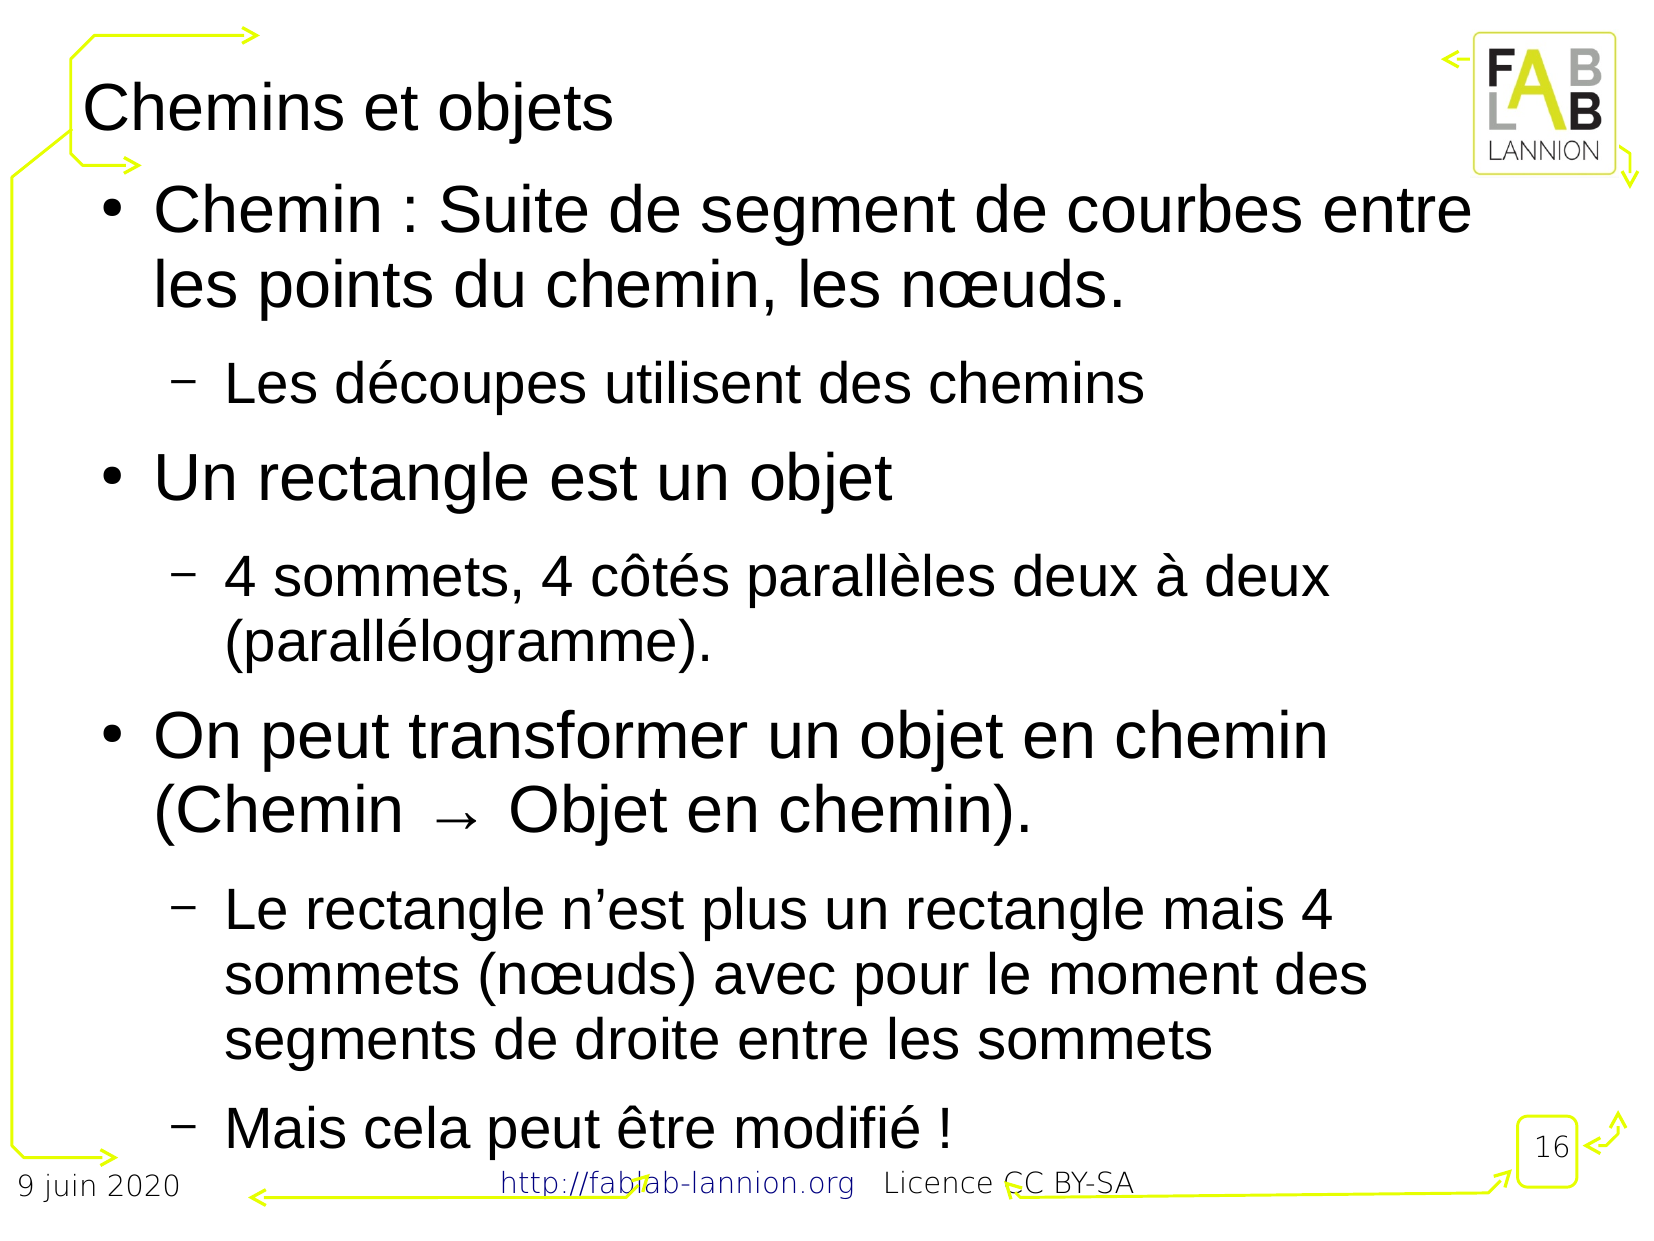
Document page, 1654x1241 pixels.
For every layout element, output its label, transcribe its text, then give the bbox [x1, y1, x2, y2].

title Chemins et objets [82, 49, 1441, 166]
picture [1470, 29, 1619, 178]
list Chemin : Suite de segment de courbes entre les points du chemin, les nœuds. Les découpes utilisent des chemins Un rectangle est un objet 4 sommets, 4 côtés parallèles deux à deux (parallélogramme). On peut transformer un objet en chemin (Chemin → Objet en chemin). Le rectangle n’est plus un rectangle mais 4 sommets (nœuds) avec pour le moment des segments de droite entre les sommets Mais cela peut être modifié ! [82, 172, 1571, 981]
